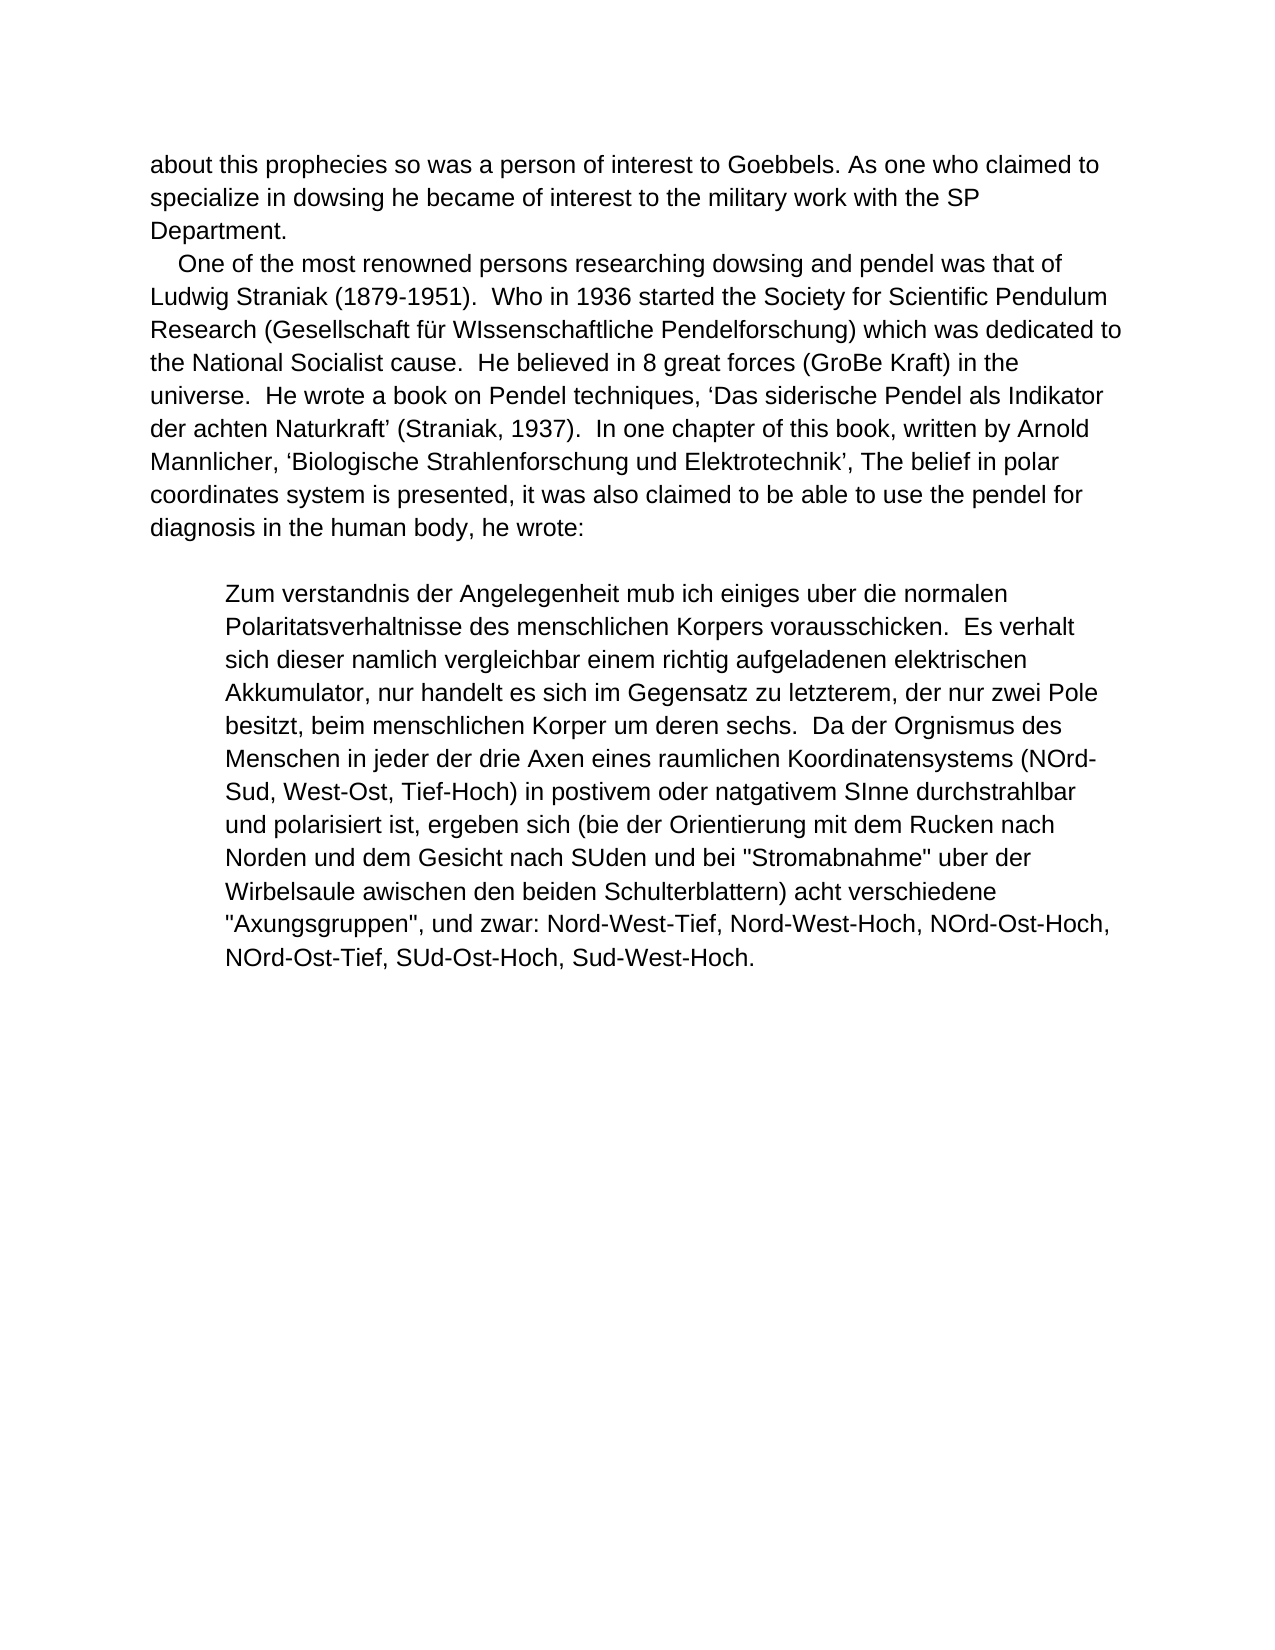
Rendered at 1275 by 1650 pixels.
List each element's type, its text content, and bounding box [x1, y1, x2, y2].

text Zum verstandnis der Angelegenheit mub ich einiges uber die normalen Polaritatsverhaltnisse des menschlichen Korpers vorausschicken. Es verhalt sich dieser namlich vergleichbar einem richtig aufgeladenen elektrischen Akkumulator, nur handelt es sich im Gegensatz zu letzterem, der nur zwei Pole besitzt, beim menschlichen Korper um deren sechs. Da der Orgnismus des Menschen in jeder der drie Axen eines raumlichen Koordinatensystems (NOrd-Sud, West-Ost, Tief-Hoch) in postivem oder natgativem SInne durchstrahlbar und polarisiert ist, ergeben sich (bie der Orientierung mit dem Rucken nach Norden und dem Gesicht nach SUden und bei "Stromabnahme" uber der Wirbelsaule awischen den beiden Schulterblattern) acht verschiedene "Axungsgruppen", und zwar: Nord-West-Tief, Nord-West-Hoch, NOrd-Ost-Hoch, NOrd-Ost-Tief, SUd-Ost-Hoch, Sud-West-Hoch. [225, 579, 1125, 971]
text One of the most renowned persons researching dowsing and pendel was that of Ludwig Straniak (1879-1951). Who in 1936 started the Society for Scientific Pendulum Research (Gesellschaft für WIssenschaftliche Pendelforschung) which was dedicated to the National Socialist cause. He believed in 8 great forces (GroBe Kraft) in the universe. He wrote a book on Pendel techniques, ‘Das siderische Pendel als Indikator der achten Naturkraft’ (Straniak, 1937). In one chapter of this book, written by Arnold Mannlicher, ‘Biologische Strahlenforschung und Elektrotechnik’, The belief in polar coordinates system is presented, it was also claimed to be able to use the pendel for diagnosis in the human body, he wrote: [150, 249, 1125, 542]
text about this prophecies so was a person of interest to Goebbels. As one who claimed to specialize in dowsing he became of interest to the military work with the SP Department. [150, 150, 1125, 245]
